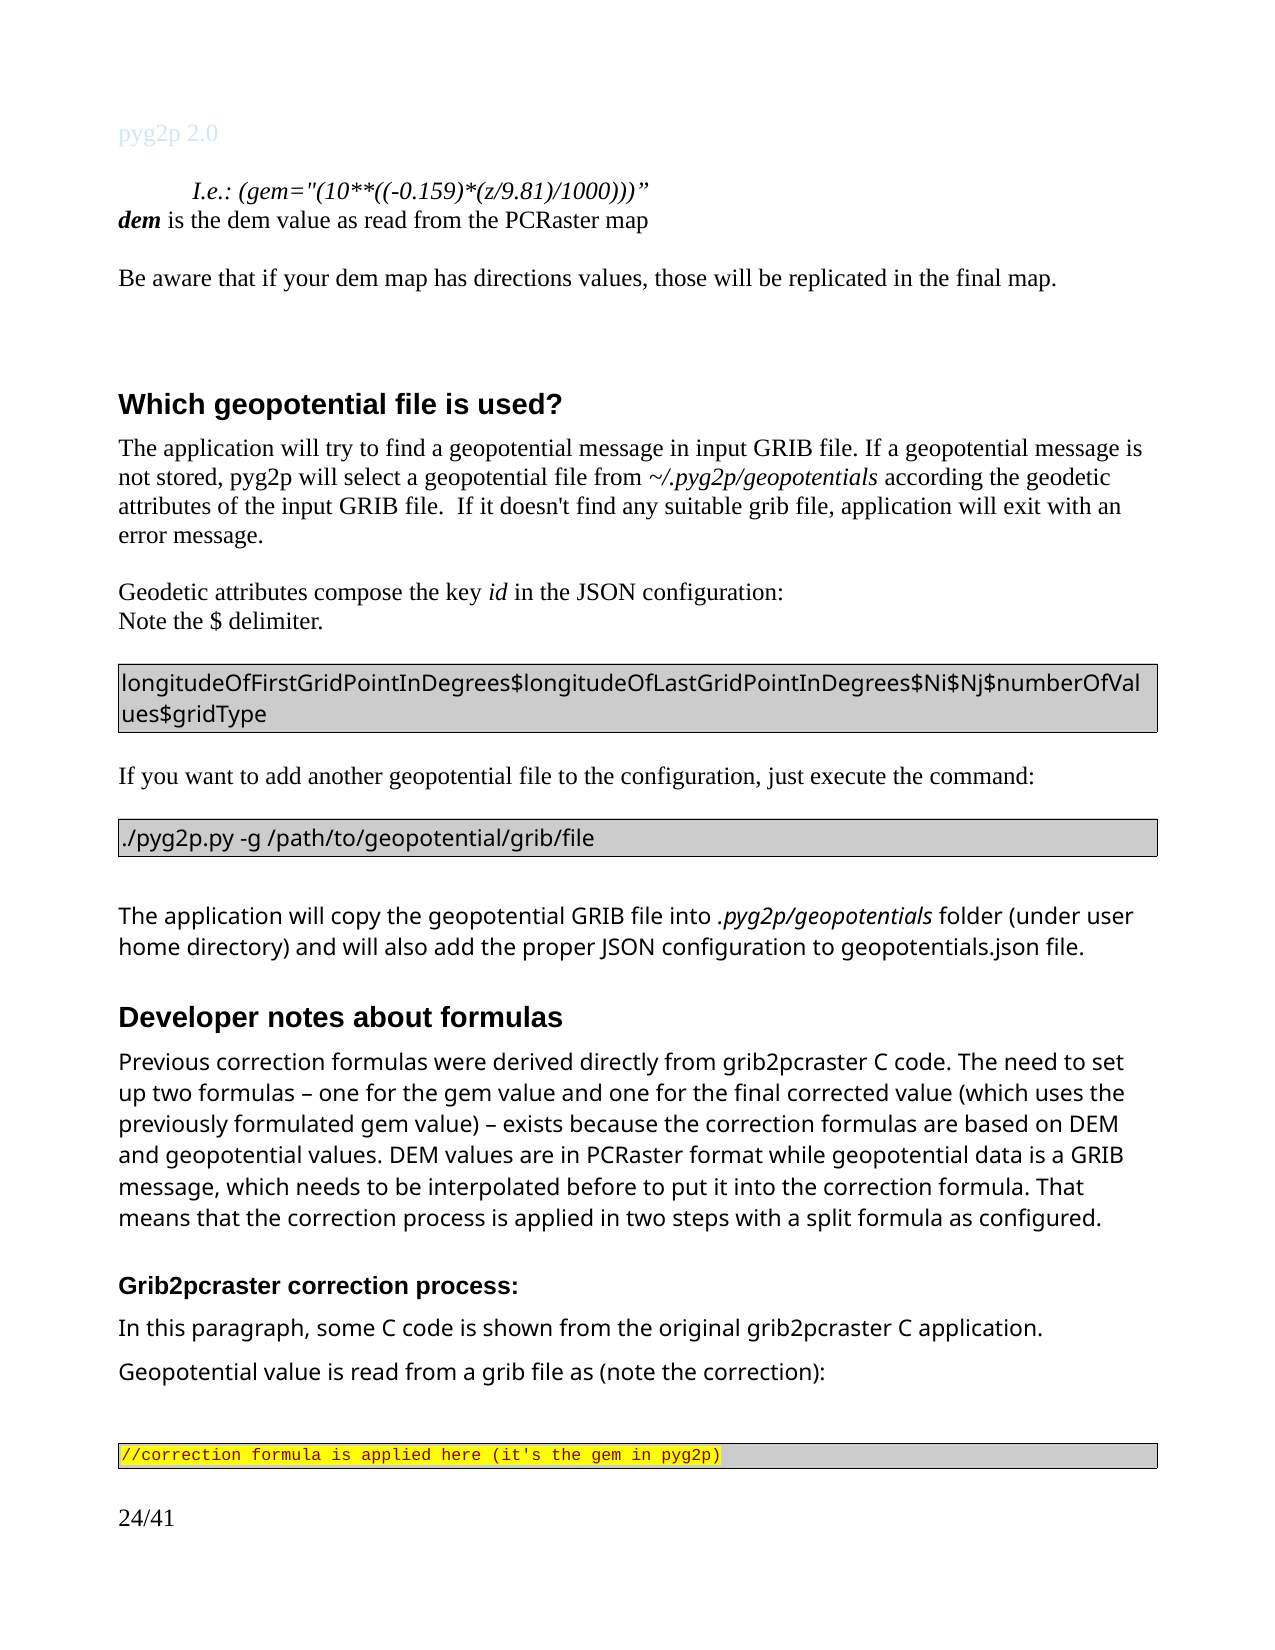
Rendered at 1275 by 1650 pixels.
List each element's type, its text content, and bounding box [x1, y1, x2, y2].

subtitle Developer notes about formulas [118, 1000, 1157, 1033]
text Note the $ delimiter. [118, 606, 1157, 635]
text I.e.: (gem="(10**((-0.159)*(z/9.81)/1000)))” [118, 176, 1157, 205]
subtitle Grib2pcraster correction process: [118, 1271, 1157, 1299]
subtitle Which geopotential file is used? [118, 387, 1157, 421]
text //correction formula is applied here (it's the gem in pyg2p) [119, 1444, 1157, 1468]
text If you want to add another geopotential file to the configuration, just execute the command: [118, 761, 1157, 790]
text In this paragraph, some C code is shown from the original grib2pcraster C application. [118, 1312, 1157, 1343]
text Geopotential value is read from a grib file as (note the correction): [118, 1356, 1157, 1387]
text The application will try to find a geopotential message in input GRIB file. If a geopotential message is not stored, pyg2p will select a geopotential file from ~/.pyg2p/geopotentials according the geodetic attributes of the input GRIB file. If it doesn't find any suitable grib file, application will exit with an error message. [118, 433, 1157, 548]
text Be aware that if your dem map has directions values, those will be replicated in the final map. [118, 263, 1157, 291]
text Geodetic attributes compose the key id in the JSON configuration: [118, 577, 1157, 606]
text longitudeOfFirstGridPointInDegrees$longitudeOfLastGridPointInDegrees$Ni$Nj$numberOfValues$gridType [119, 665, 1157, 732]
text Previous correction formulas were derived directly from grib2pcraster C code. The need to set up two formulas – one for the gem value and one for the final corrected value (which uses the previously formulated gem value) – exists because the correction formulas are based on DEM and geopotential values. DEM values are in PCRaster format while geopotential data is a GRIB message, which needs to be interpolated before to put it into the correction formula. That means that the correction process is applied in two steps with a split formula as configured. [118, 1046, 1157, 1233]
text dem is the dem value as read from the PCRaster map [118, 205, 1157, 234]
text The application will copy the geopotential GRIB file into .pyg2p/geopotentials folder (under user home directory) and will also add the proper JSON configuration to geopotentials.json file. [118, 900, 1157, 962]
text ./pyg2p.py -g /path/to/geopotential/grib/file [119, 820, 1157, 856]
